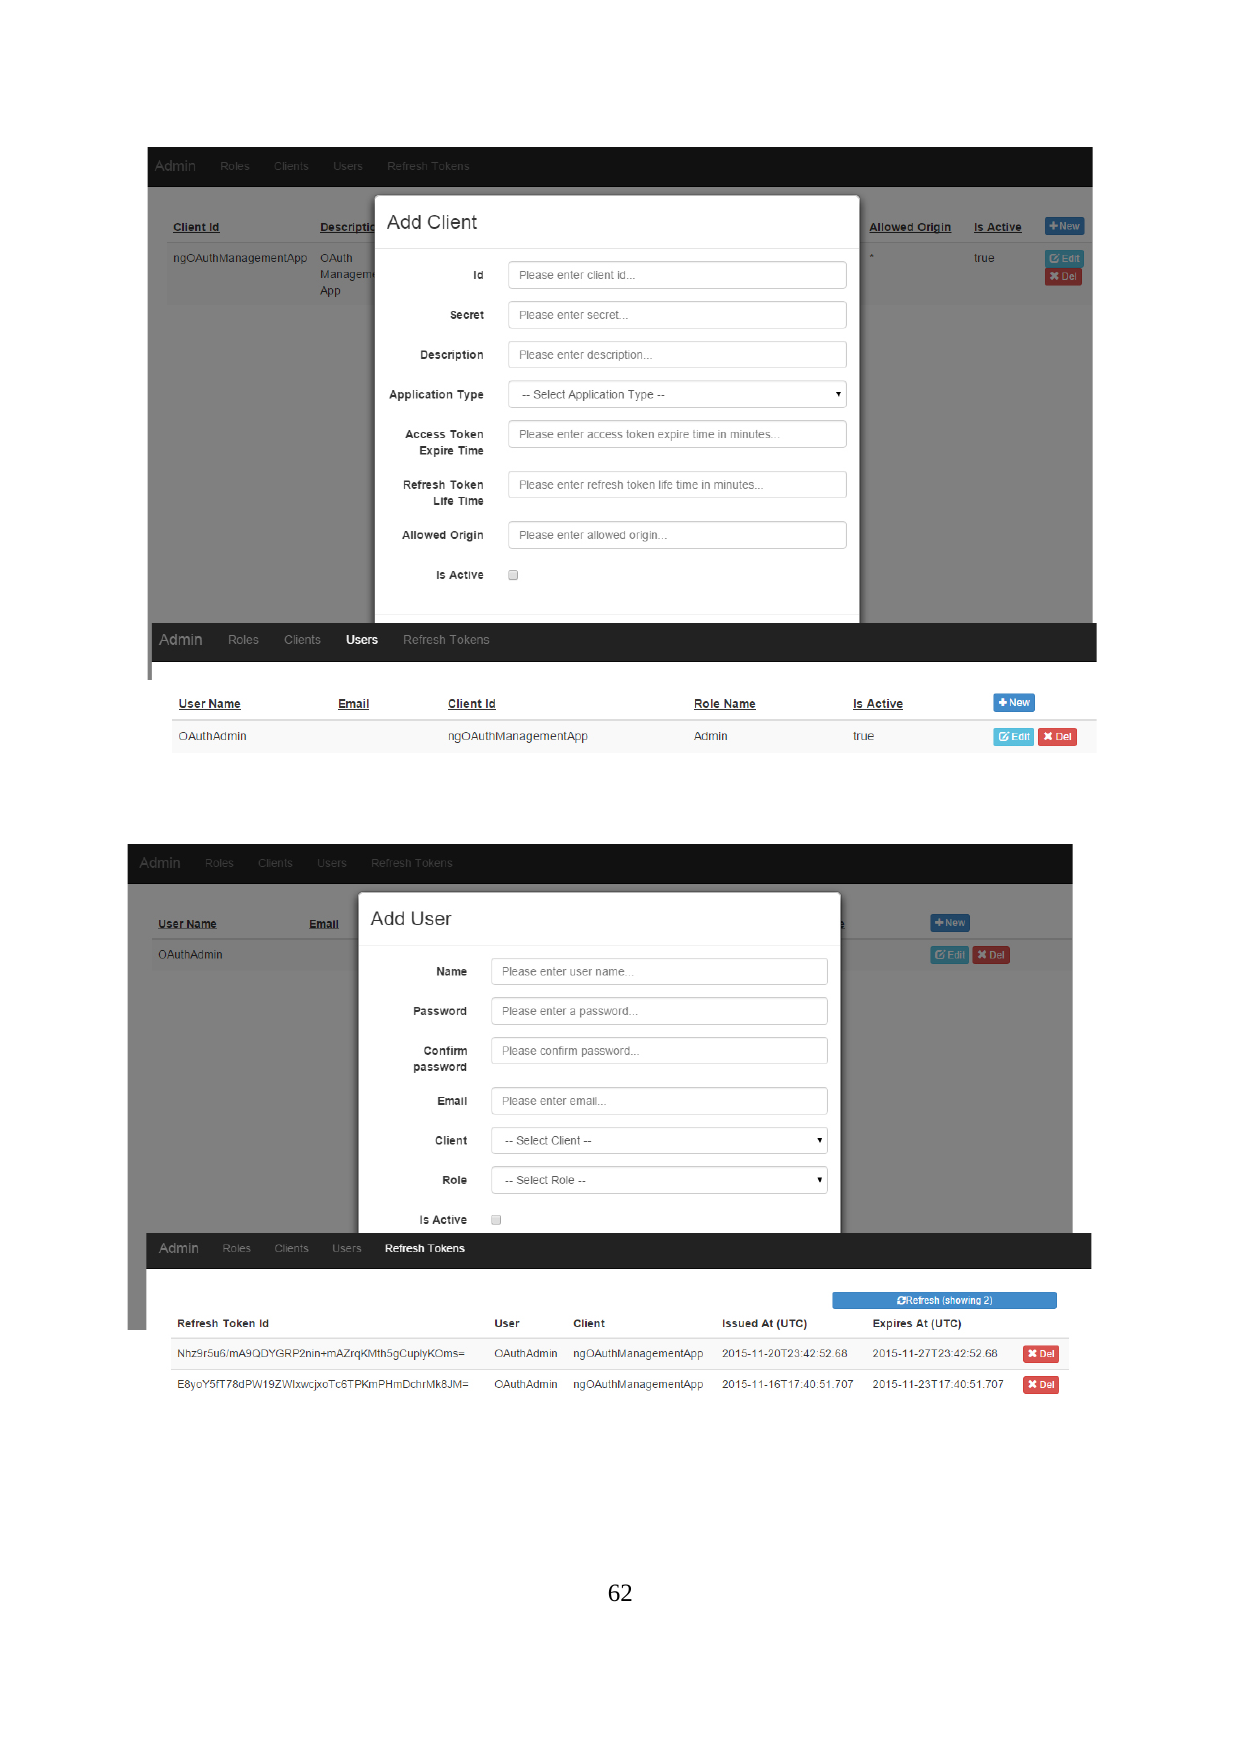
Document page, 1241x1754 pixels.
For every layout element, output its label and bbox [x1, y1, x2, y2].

picture [147, 147, 1097, 769]
picture [127, 844, 1092, 1424]
